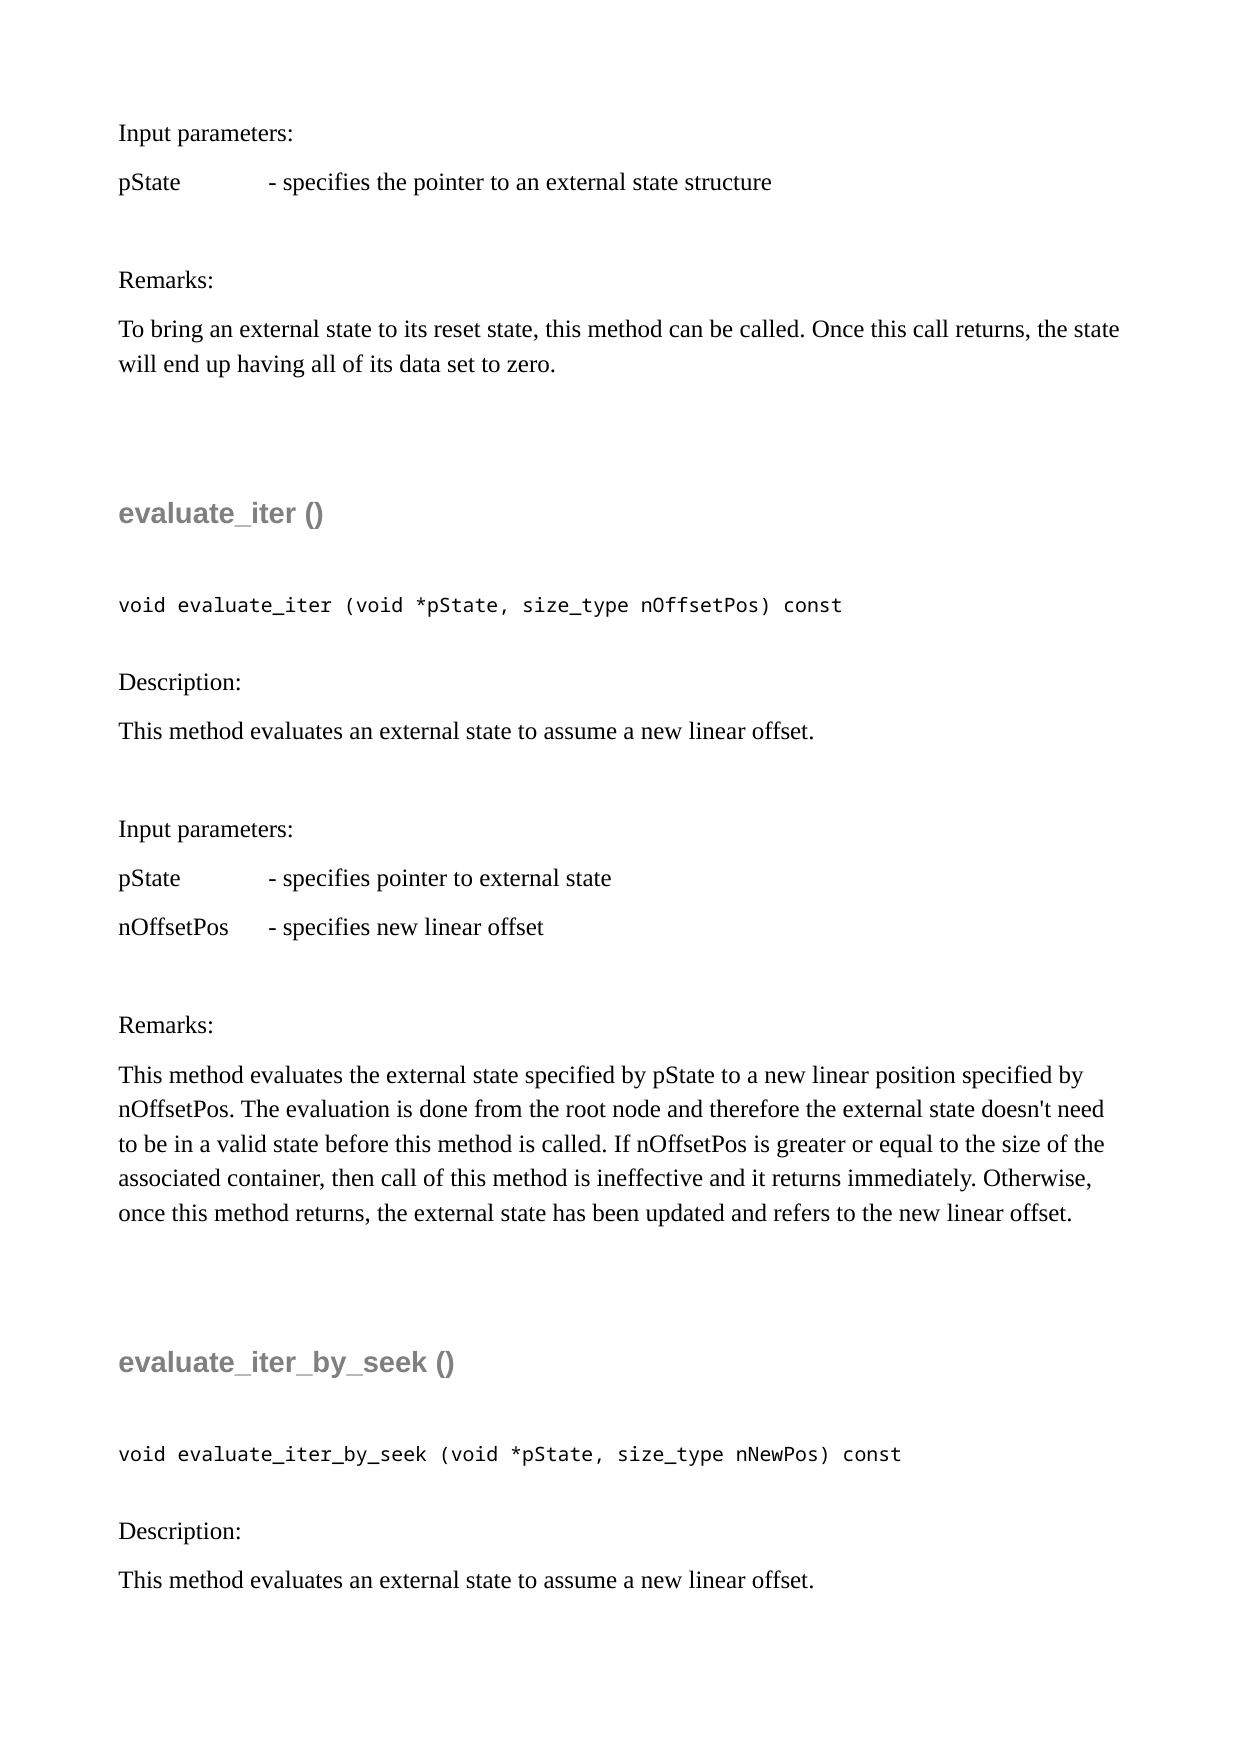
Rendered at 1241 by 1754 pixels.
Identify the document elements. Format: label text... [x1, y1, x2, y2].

text This method evaluates an external state to assume a new linear offset. [118, 716, 1122, 745]
text pState - specifies pointer to external state [118, 863, 1122, 892]
text This method evaluates an external state to assume a new linear offset. [118, 1565, 1122, 1594]
subtitle evaluate_iter () [118, 496, 1122, 529]
text pState - specifies the pointer to an external state structure [118, 167, 1122, 196]
text void evaluate_iter (void *pState, size_type nOffsetPos) const [118, 591, 1122, 618]
text Description: [118, 1516, 1122, 1545]
text This method evaluates the external state specified by pState to a new linear position specified by nOffsetPos. The evaluation is done from the root node and therefore the external state doesn't need to be in a valid state before this method is called. If nOffsetPos is greater or equal to the size of the associated container, then call of this method is ineffective and it returns immediately. Otherwise, once this method returns, the external state has been updated and refers to the new linear offset. [118, 1060, 1122, 1226]
text To bring an external state to its reset state, this method can be called. Once this call returns, the state will end up having all of its data set to zero. [118, 314, 1122, 378]
text nOffsetPos - specifies new linear offset [118, 912, 1122, 941]
text Input parameters: [118, 118, 1122, 147]
text Remarks: [118, 265, 1122, 294]
text Remarks: [118, 1011, 1122, 1039]
subtitle evaluate_iter_by_seek () [118, 1345, 1122, 1378]
text Input parameters: [118, 814, 1122, 843]
text void evaluate_iter_by_seek (void *pState, size_type nNewPos) const [118, 1440, 1122, 1467]
text Description: [118, 667, 1122, 696]
